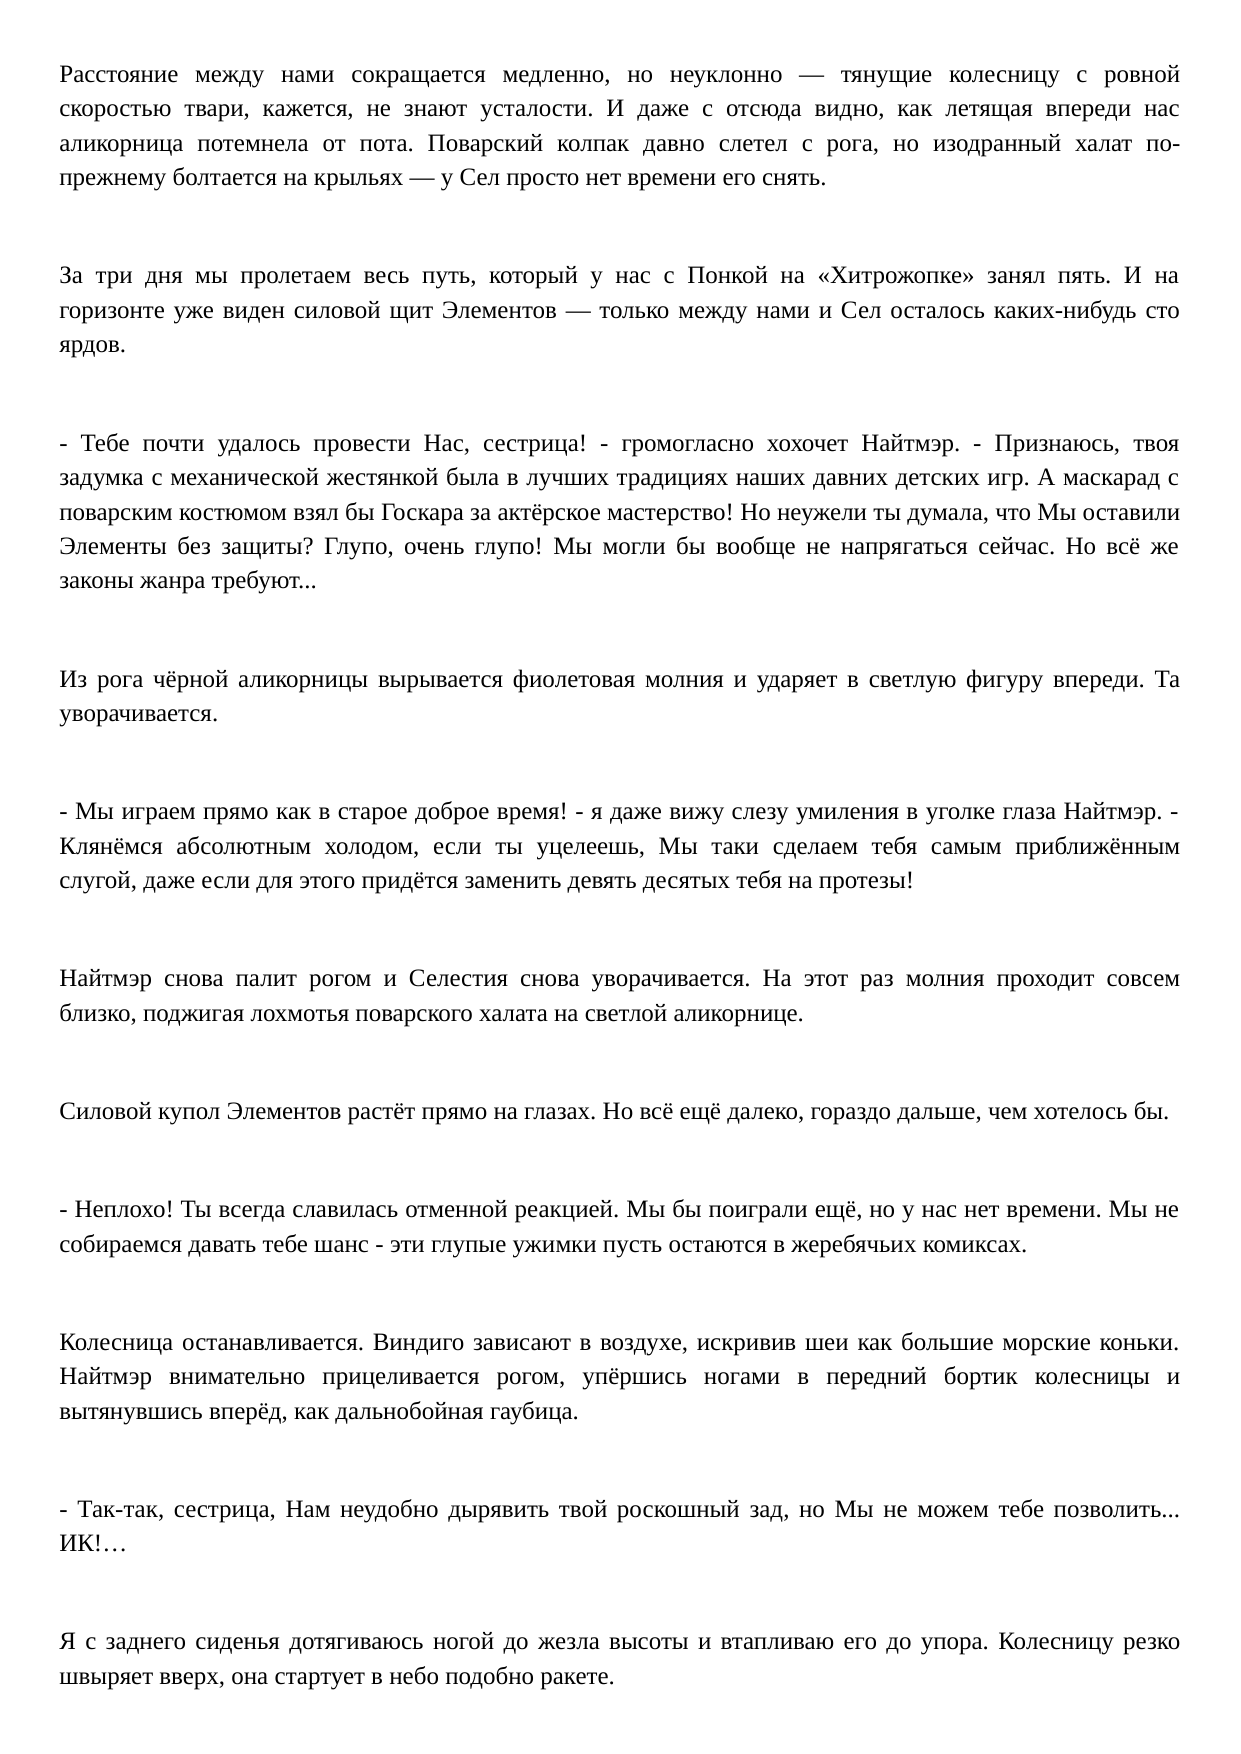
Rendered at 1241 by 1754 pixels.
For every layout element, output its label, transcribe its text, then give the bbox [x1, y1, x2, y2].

text - Так-так, сестрица, Нам неудобно дырявить твой роскошный зад, но Мы не можем тебе позволить... ИК!… [59, 1494, 1181, 1557]
text Найтмэр снова палит рогом и Селестия снова уворачивается. На этот раз молния проходит совсем близко, поджигая лохмотья поварского халата на светлой аликорнице. [59, 963, 1181, 1027]
text - Неплохо! Ты всегда славилась отменной реакцией. Мы бы поиграли ещё, но у нас нет времени. Мы не собираемся давать тебе шанс - эти глупые ужимки пусть остаются в жеребячьих комиксах. [59, 1194, 1181, 1257]
text - Мы играем прямо как в старое доброе время! - я даже вижу слезу умиления в уголке глаза Найтмэр. - Клянёмся абсолютным холодом, если ты уцелеешь, Мы таки сделаем тебя самым приближённым слугой, даже если для этого придётся заменить девять десятых тебя на протезы! [59, 796, 1181, 894]
text Я с заднего сиденья дотягиваюсь ногой до жезла высоты и втапливаю его до упора. Колесницу резко швыряет вверх, она стартует в небо подобно ракете. [59, 1626, 1181, 1690]
text Из рога чёрной аликорницы вырывается фиолетовая молния и ударяет в светлую фигуру впереди. Та уворачивается. [59, 664, 1181, 727]
text - Тебе почти удалось провести Нас, сестрица! - громогласно хохочет Найтмэр. - Признаюсь, твоя задумка с механической жестянкой была в лучших традициях наших давних детских игр. А маскарад с поварским костюмом взял бы Госкара за актёрское мастерство! Но неужели ты думала, что Мы оставили Элементы без защиты? Глупо, очень глупо! Мы могли бы вообще не напрягаться сейчас. Но всё же законы жанра требуют... [59, 428, 1181, 594]
text Колесница останавливается. Виндиго зависают в воздухе, искривив шеи как большие морские коньки. Найтмэр внимательно прицеливается рогом, упёршись ногами в передний бортик колесницы и вытянувшись вперёд, как дальнобойная гаубица. [59, 1327, 1181, 1424]
text Силовой купол Элементов растёт прямо на глазах. Но всё ещё далеко, гораздо дальше, чем хотелось бы. [59, 1096, 1181, 1125]
text Расстояние между нами сокращается медленно, но неуклонно — тянущие колесницу с ровной скоростью твари, кажется, не знают усталости. И даже с отсюда видно, как летящая впереди нас аликорница потемнела от пота. Поварский колпак давно слетел с рога, но изодранный халат по-прежнему болтается на крыльях — у Сел просто нет времени его снять. [59, 59, 1181, 191]
text За три дня мы пролетаем весь путь, который у нас с Понкой на «Хитрожопке» занял пять. И на горизонте уже виден силовой щит Элементов — только между нами и Сел осталось каких-нибудь сто ярдов. [59, 261, 1181, 358]
